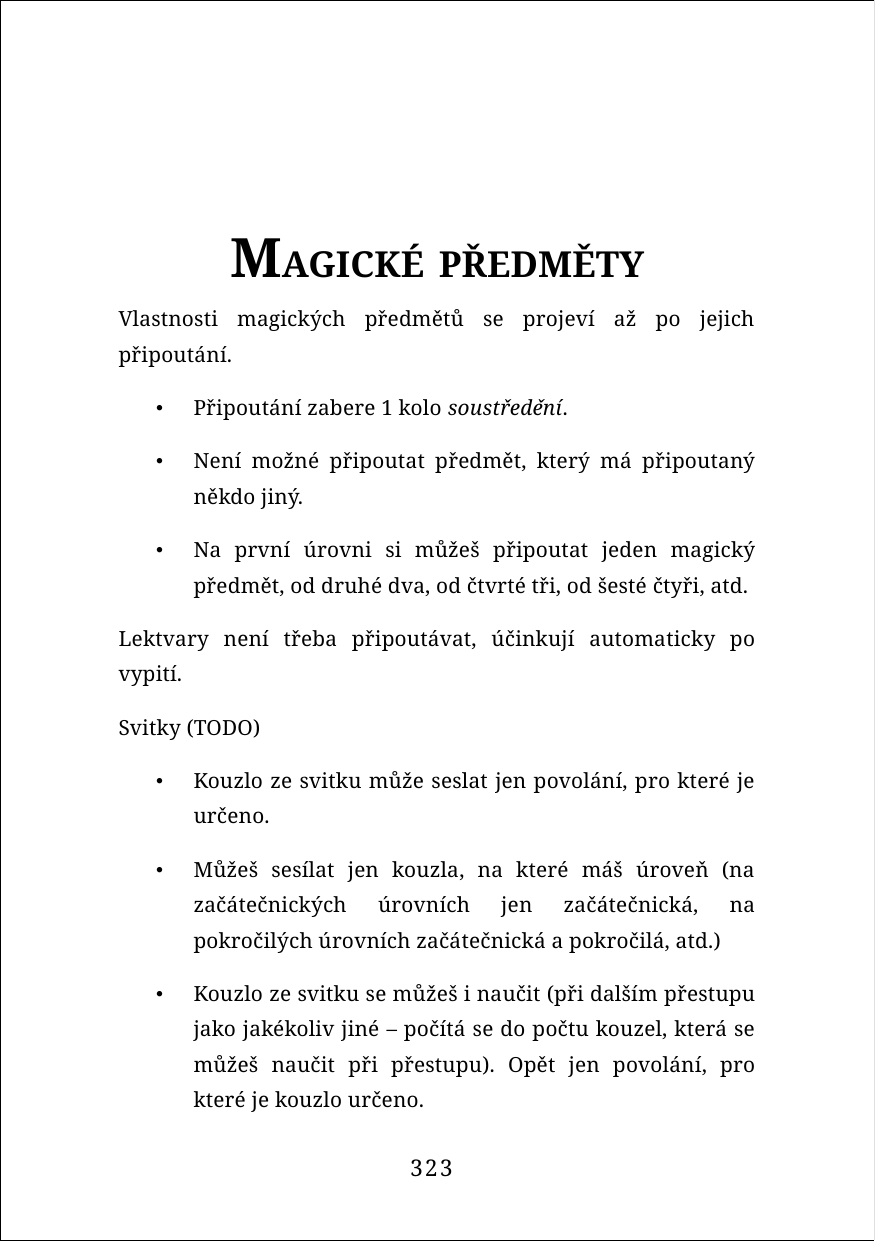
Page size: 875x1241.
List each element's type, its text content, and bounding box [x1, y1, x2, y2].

list Můžeš sesílat jen kouzla, na které máš úroveň (na začátečnických úrovních jen začátečnická, na pokročilých úrovních začátečnická a pokročilá, atd.) [156, 855, 756, 954]
list Připoutání zabere 1 kolo soustředění. [156, 393, 756, 422]
list Kouzlo ze svitku může seslat jen povolání, pro které je určeno. [156, 766, 756, 830]
text Lektvary není třeba připoutávat, účinkují automaticky po vypití. [118, 624, 756, 688]
list Není možné připoutat předmět, který má připoutaný někdo jiný. [156, 447, 756, 511]
list Na první úrovni si můžeš připoutat jeden magický předmět, od druhé dva, od čtvrté tři, od šesté čtyři, atd. [156, 535, 756, 599]
text Vlastnosti magických předmětů se projeví až po jejich připoutání. [118, 304, 756, 368]
subtitle Magické předměty [118, 219, 756, 293]
list Kouzlo ze svitku se můžeš i naučit (při dalším přestupu jako jakékoliv jiné – počítá se do počtu kouzel, která se můžeš naučit při přestupu). Opět jen povolání, pro které je kouzlo určeno. [156, 979, 756, 1114]
text Svitky (TODO) [118, 713, 756, 741]
